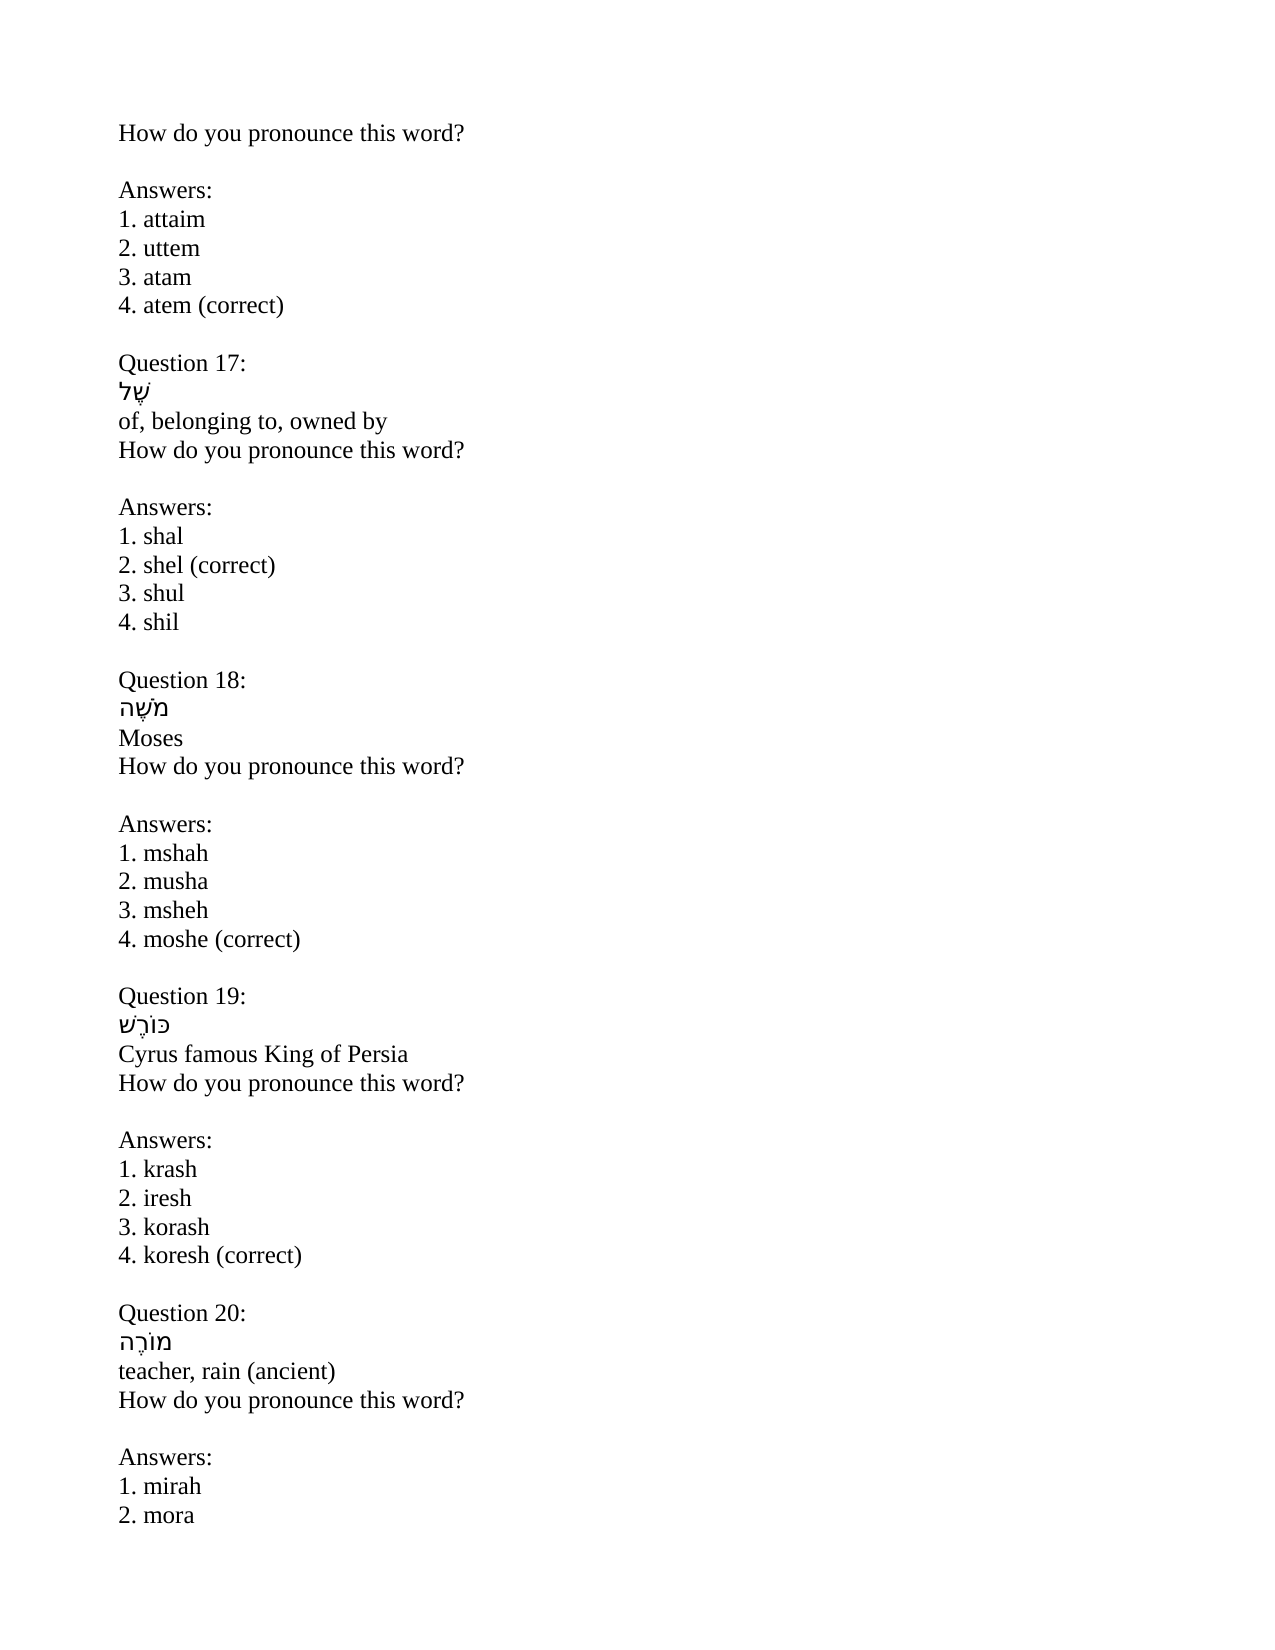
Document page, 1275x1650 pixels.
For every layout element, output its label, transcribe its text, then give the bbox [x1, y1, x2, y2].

text כּוֹרֶשׁ [118, 1010, 1157, 1039]
text 1. attaim [118, 204, 1157, 233]
text 3. atam [118, 262, 1157, 291]
text 2. uttem [118, 233, 1157, 262]
text Answers: [118, 176, 1157, 204]
text 2. shel (correct) [118, 550, 1157, 578]
text How do you pronounce this word? [118, 118, 1157, 147]
text 1. mirah [118, 1471, 1157, 1500]
text Answers: [118, 809, 1157, 838]
text Moses [118, 723, 1157, 751]
text Answers: [118, 492, 1157, 521]
text Answers: [118, 1126, 1157, 1154]
text 2. mora [118, 1500, 1157, 1528]
text Answers: [118, 1442, 1157, 1471]
text מֹשֶׁה [118, 693, 1157, 723]
text Question 20: [118, 1298, 1157, 1327]
text 2. musha [118, 866, 1157, 895]
text 4. shil [118, 607, 1157, 636]
text 3. msheh [118, 895, 1157, 924]
text 2. iresh [118, 1183, 1157, 1212]
text 3. shul [118, 578, 1157, 607]
text 1. mshah [118, 838, 1157, 866]
text How do you pronounce this word? [118, 1385, 1157, 1413]
text How do you pronounce this word? [118, 1068, 1157, 1097]
text Cyrus famous King of Persia [118, 1039, 1157, 1068]
text מוֹרֶה [118, 1327, 1157, 1356]
text 4. atem (correct) [118, 291, 1157, 319]
text 1. krash [118, 1154, 1157, 1183]
text How do you pronounce this word? [118, 751, 1157, 780]
text 4. moshe (correct) [118, 924, 1157, 953]
text 1. shal [118, 521, 1157, 550]
text Question 17: [118, 348, 1157, 377]
text Question 18: [118, 665, 1157, 693]
text How do you pronounce this word? [118, 435, 1157, 463]
text 4. koresh (correct) [118, 1241, 1157, 1269]
text שֶׁל [118, 377, 1157, 406]
text Question 19: [118, 981, 1157, 1010]
text of, belonging to, owned by [118, 406, 1157, 435]
text teacher, rain (ancient) [118, 1356, 1157, 1385]
text 3. korash [118, 1212, 1157, 1241]
